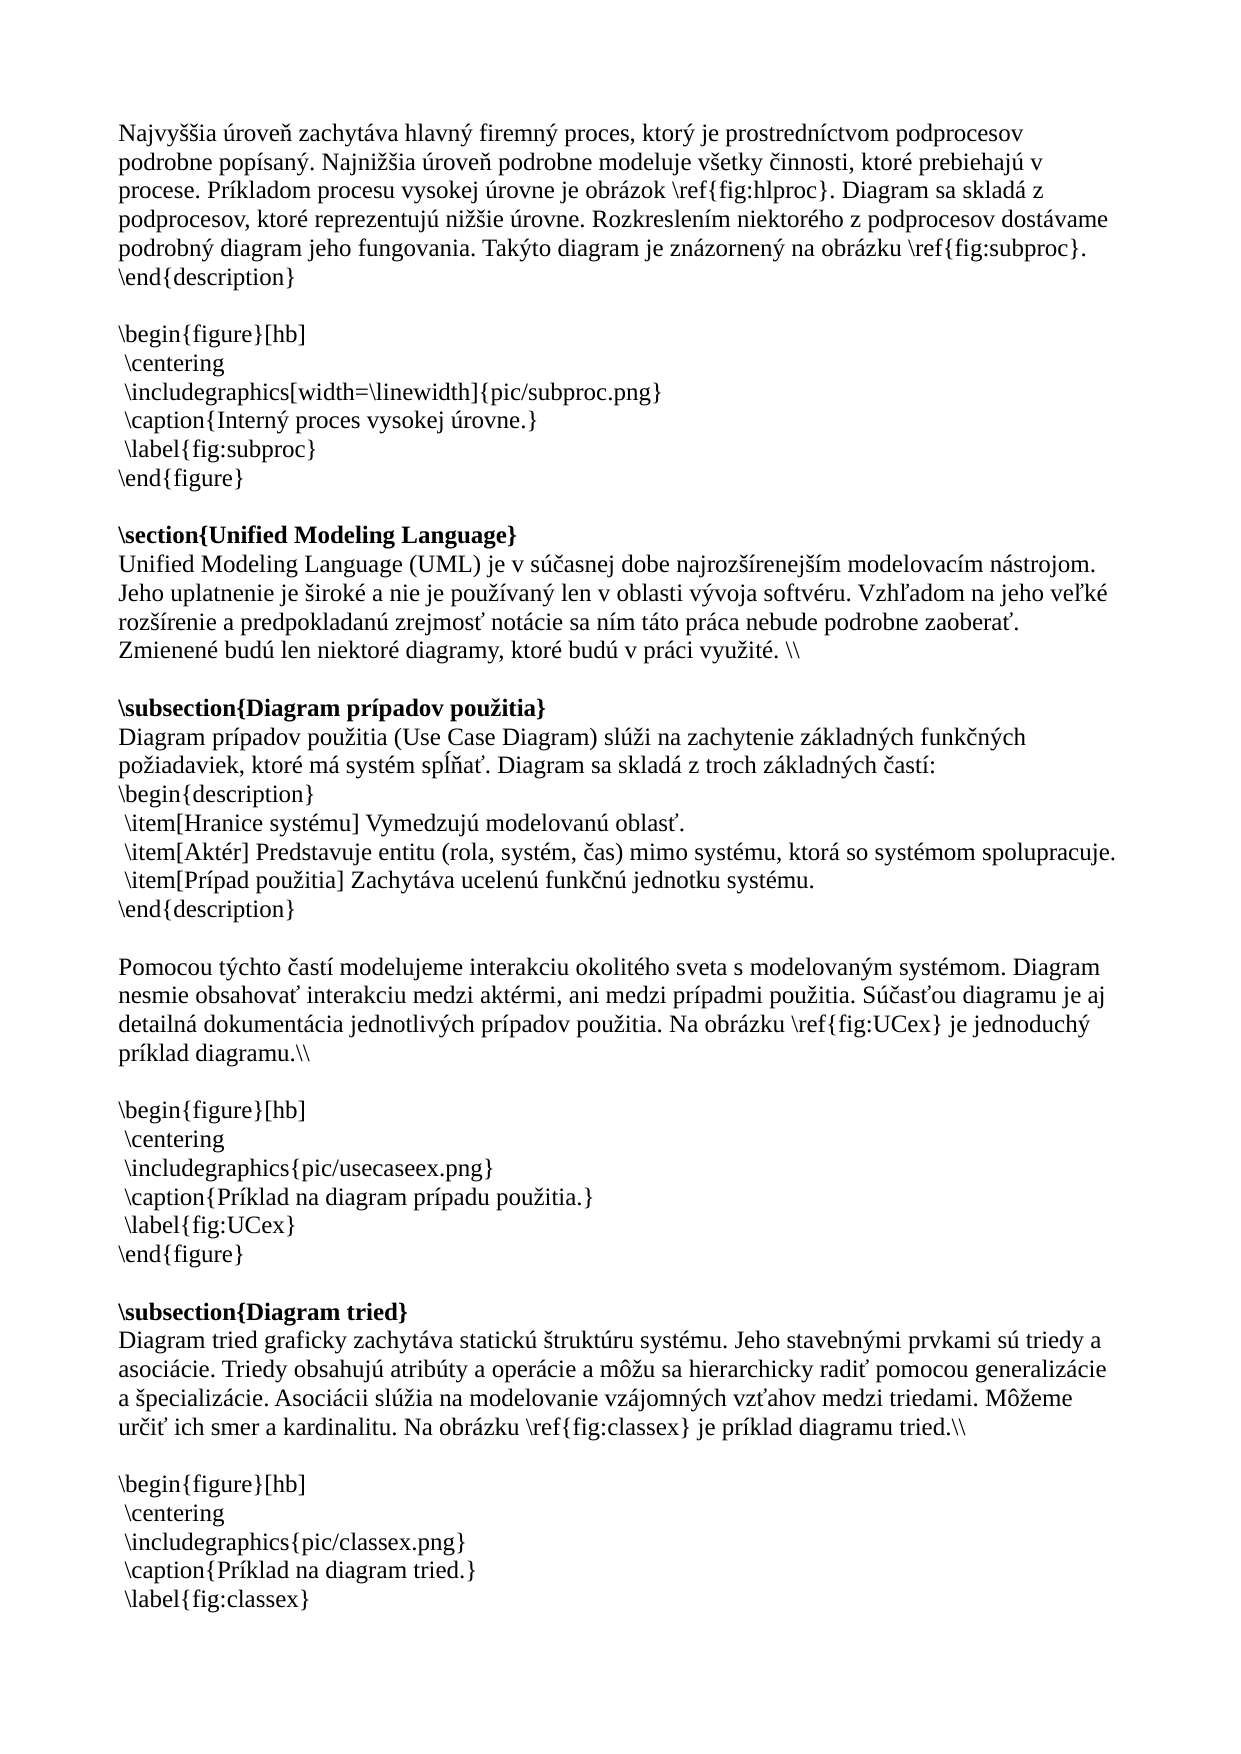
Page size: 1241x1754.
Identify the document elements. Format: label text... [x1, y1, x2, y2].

text \centering [118, 348, 1119, 377]
text \label{fig:subproc} [118, 434, 1119, 463]
text Diagram tried graficky zachytáva statickú štruktúru systému. Jeho stavebnými prvkami sú triedy a asociácie. Triedy obsahujú atribúty a operácie a môžu sa hierarchicky radiť pomocou generalizácie a špecializácie. Asociácii slúžia na modelovanie vzájomných vzťahov medzi triedami. Môžeme určiť ich smer a kardinalitu. Na obrázku \ref{fig:classex} je príklad diagramu tried.\\ [118, 1326, 1119, 1441]
text \centering [118, 1124, 1119, 1153]
text \end{description} [118, 894, 1119, 923]
text \section{Unified Modeling Language} [118, 521, 1119, 549]
text \includegraphics[width=\linewidth]{pic/subproc.png} [118, 377, 1119, 406]
text \label{fig:UCex} [118, 1211, 1119, 1239]
text \caption{Príklad na diagram tried.} [118, 1556, 1119, 1584]
text \begin{figure}[hb] [118, 319, 1119, 348]
text Pomocou týchto častí modelujeme interakciu okolitého sveta s modelovaným systémom. Diagram nesmie obsahovať interakciu medzi aktérmi, ani medzi prípadmi použitia. Súčasťou diagramu je aj detailná dokumentácia jednotlivých prípadov použitia. Na obrázku \ref{fig:UCex} je jednoduchý príklad diagramu.\\ [118, 952, 1119, 1067]
text \item[Hranice systému] Vymedzujú modelovanú oblasť. [118, 808, 1119, 837]
text Najvyššia úroveň zachytáva hlavný firemný proces, ktorý je prostredníctvom podprocesov podrobne popísaný. Najnižšia úroveň podrobne modeluje všetky činnosti, ktoré prebiehajú v procese. Príkladom procesu vysokej úrovne je obrázok \ref{fig:hlproc}. Diagram sa skladá z podprocesov, ktoré reprezentujú nižšie úrovne. Rozkreslením niektorého z podprocesov dostávame podrobný diagram jeho fungovania. Takýto diagram je znázornený na obrázku \ref{fig:subproc}. [118, 118, 1119, 262]
text \caption{Príklad na diagram prípadu použitia.} [118, 1182, 1119, 1211]
text \centering [118, 1498, 1119, 1527]
text \begin{figure}[hb] [118, 1096, 1119, 1124]
text \includegraphics{pic/classex.png} [118, 1527, 1119, 1556]
text \caption{Interný proces vysokej úrovne.} [118, 406, 1119, 434]
text \includegraphics{pic/usecaseex.png} [118, 1153, 1119, 1182]
text \subsection{Diagram prípadov použitia} [118, 693, 1119, 722]
text \label{fig:classex} [118, 1584, 1119, 1613]
text \end{description} [118, 262, 1119, 291]
text \end{figure} [118, 1239, 1119, 1268]
text Diagram prípadov použitia (Use Case Diagram) slúži na zachytenie základných funkčných požiadaviek, ktoré má systém spĺňať. Diagram sa skladá z troch základných častí: [118, 722, 1119, 779]
text Unified Modeling Language (UML) je v súčasnej dobe najrozšírenejším modelovacím nástrojom. Jeho uplatnenie je široké a nie je používaný len v oblasti vývoja softvéru. Vzhľadom na jeho veľké rozšírenie a predpokladanú zrejmosť notácie sa ním táto práca nebude podrobne zaoberať. Zmienené budú len niektoré diagramy, ktoré budú v práci využité. \\ [118, 549, 1119, 664]
text \item[Aktér] Predstavuje entitu (rola, systém, čas) mimo systému, ktorá so systémom spolupracuje. [118, 837, 1119, 866]
text \subsection{Diagram tried} [118, 1297, 1119, 1326]
text \item[Prípad použitia] Zachytáva ucelenú funkčnú jednotku systému. [118, 866, 1119, 894]
text \begin{description} [118, 779, 1119, 808]
text \end{figure} [118, 463, 1119, 492]
text \begin{figure}[hb] [118, 1469, 1119, 1498]
